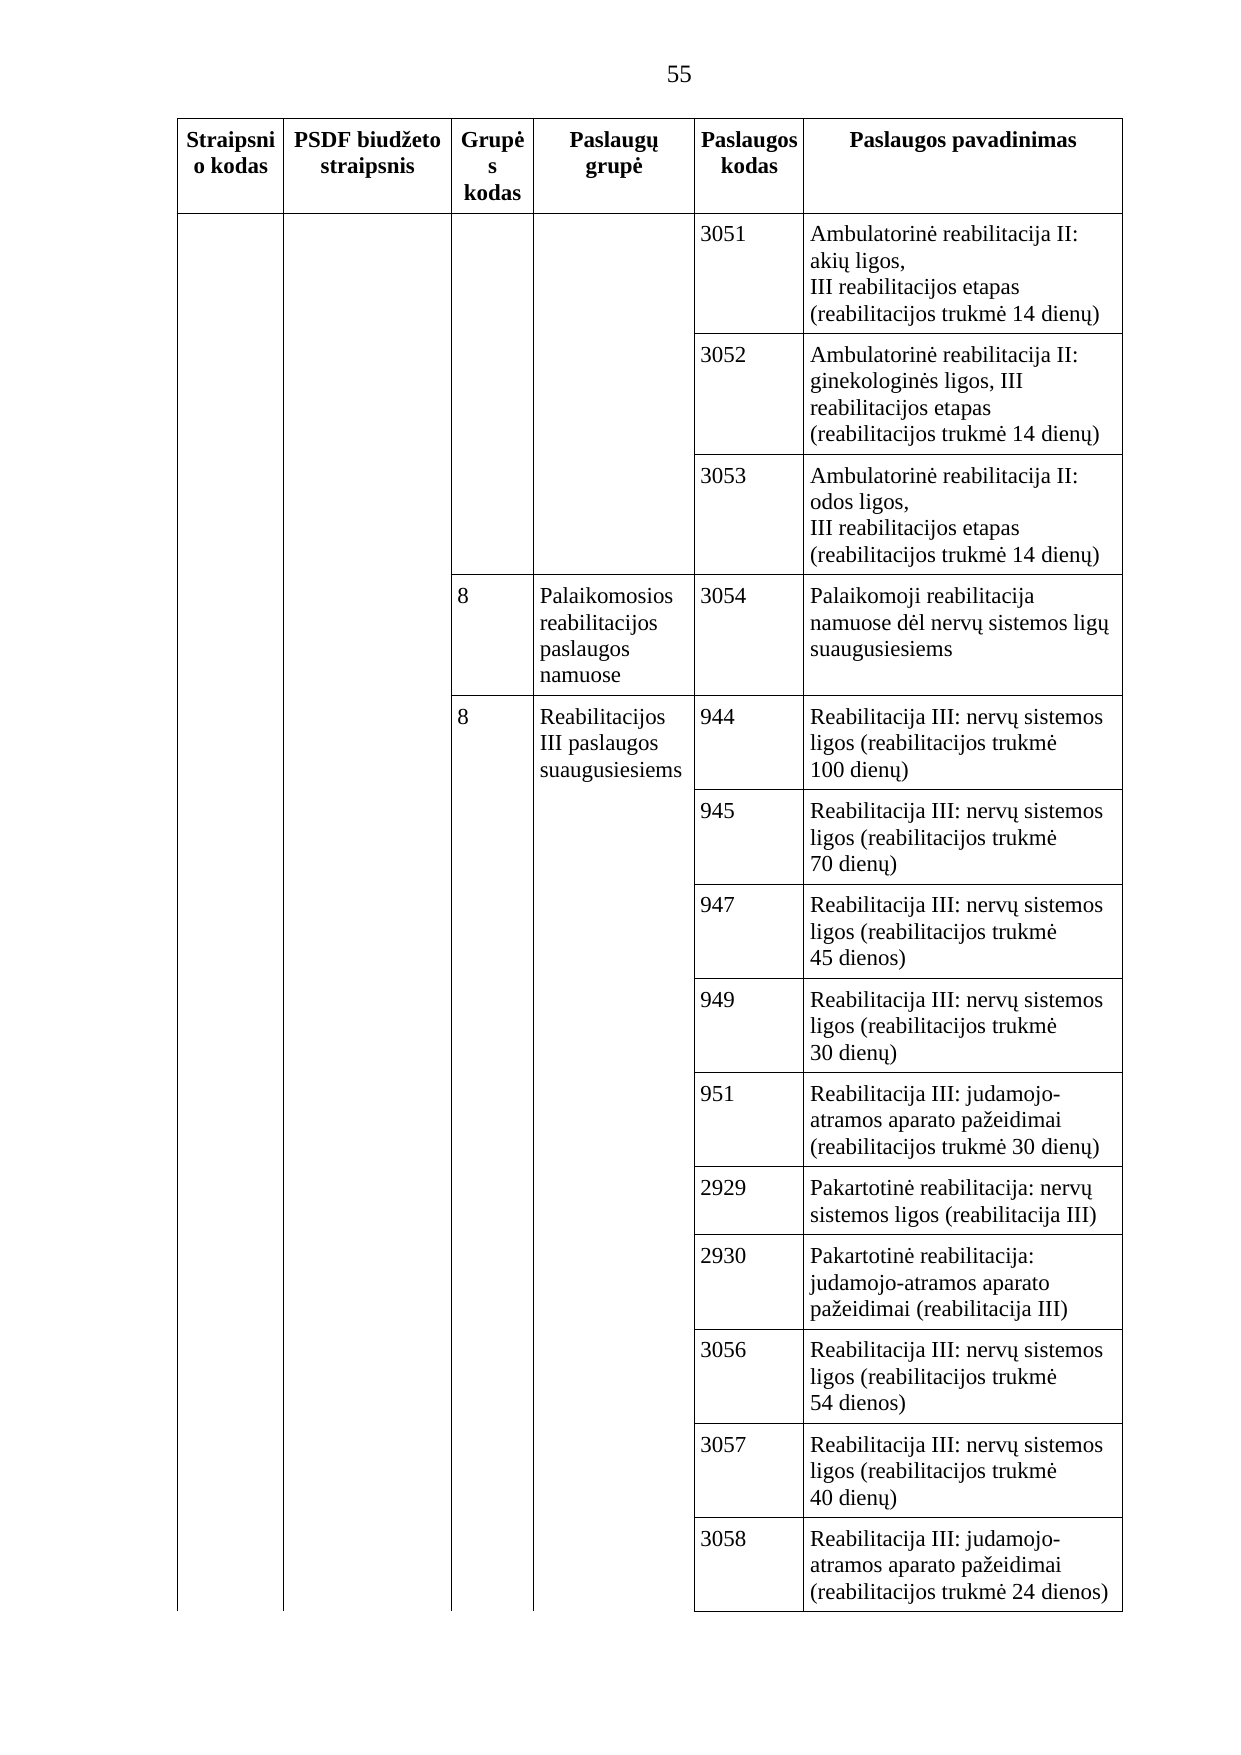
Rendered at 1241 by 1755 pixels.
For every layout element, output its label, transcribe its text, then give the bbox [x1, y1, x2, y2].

table_cell 949 [695, 979, 803, 1072]
table_cell [178, 884, 283, 978]
table_cell [534, 454, 694, 574]
table_cell [178, 1329, 283, 1423]
table_cell [534, 1072, 694, 1166]
table_header Straipsnio kodas [178, 119, 283, 212]
table_cell [452, 789, 533, 883]
table_cell [452, 454, 533, 574]
table_cell [284, 978, 451, 1072]
table_cell Reabilitacija III: nervų sistemos ligos (reabilitacijos trukmė 100 dienų) [804, 696, 1122, 789]
table_cell [178, 214, 283, 333]
table_cell 8 [452, 696, 533, 789]
table_cell [534, 789, 694, 883]
table_header Paslaugos pavadinimas [804, 119, 1122, 212]
table_cell 3054 [695, 575, 803, 695]
table_header Grupės kodas [452, 119, 533, 212]
table_cell [534, 1234, 694, 1328]
table_cell Reabilitacija III: judamojo-atramos aparato pažeidimai (reabilitacijos trukmė 30 dienų) [804, 1073, 1122, 1166]
table_cell 3057 [695, 1424, 803, 1517]
table_cell [534, 333, 694, 454]
table_cell Pakartotinė reabilitacija: nervų sistemos ligos (reabilitacija III) [804, 1167, 1122, 1234]
table_header Paslaugos kodas [695, 119, 803, 212]
table_cell 2929 [695, 1167, 803, 1234]
table_cell [534, 978, 694, 1072]
table_cell [534, 884, 694, 978]
table_cell 3056 [695, 1330, 803, 1423]
table_cell 947 [695, 885, 803, 978]
table_cell [284, 695, 451, 789]
table_cell Reabilitacija III: nervų sistemos ligos (reabilitacijos trukmė 54 dienos) [804, 1330, 1122, 1423]
table_cell 945 [695, 790, 803, 883]
table_cell Reabilitacija III: nervų sistemos ligos (reabilitacijos trukmė 30 dienų) [804, 979, 1122, 1072]
table_cell [284, 1423, 451, 1517]
table_cell [534, 1329, 694, 1423]
table_cell [284, 789, 451, 883]
table_cell 951 [695, 1073, 803, 1166]
table_cell Ambulatorinė reabilitacija II: akių ligos, III reabilitacijos etapas (reabilitacijos trukmė 14 dienų) [804, 214, 1122, 333]
table_cell [452, 1517, 533, 1611]
table_cell 3051 [695, 214, 803, 333]
table_cell 8 [452, 575, 533, 695]
table_cell 3058 [695, 1518, 803, 1611]
table_cell [452, 1072, 533, 1166]
table_cell Reabilitacija III: judamojo-atramos aparato pažeidimai (reabilitacijos trukmė 24 dienos) [804, 1518, 1122, 1611]
table_cell [284, 1517, 451, 1611]
table_header PSDF biudžeto straipsnis [284, 119, 451, 212]
table_cell [178, 1517, 283, 1611]
table_cell [284, 1234, 451, 1328]
table_cell [452, 1166, 533, 1234]
table_cell [178, 1166, 283, 1234]
table_cell Reabilitacija III: nervų sistemos ligos (reabilitacijos trukmė 40 dienų) [804, 1424, 1122, 1517]
table_cell [284, 1329, 451, 1423]
table_cell [534, 1423, 694, 1517]
table_cell [178, 695, 283, 789]
table_cell 944 [695, 696, 803, 789]
table_cell [178, 1423, 283, 1517]
table_cell Palaikomosios reabilitacijos paslaugos namuose [534, 575, 694, 695]
table_cell [452, 214, 533, 333]
table_cell [284, 454, 451, 574]
table_cell [452, 1234, 533, 1328]
table_cell [534, 214, 694, 333]
table_cell Reabilitacijos III paslaugos suaugusiesiems [534, 696, 694, 789]
table_cell [284, 574, 451, 695]
table_cell Reabilitacija III: nervų sistemos ligos (reabilitacijos trukmė 70 dienų) [804, 790, 1122, 883]
table_cell [534, 1166, 694, 1234]
table_cell [178, 454, 283, 574]
table_cell [178, 1234, 283, 1328]
table_cell Reabilitacija III: nervų sistemos ligos (reabilitacijos trukmė 45 dienos) [804, 885, 1122, 978]
table_cell [452, 1329, 533, 1423]
table_cell [178, 333, 283, 454]
table_cell [284, 1072, 451, 1166]
table_cell [452, 978, 533, 1072]
table_cell [178, 789, 283, 883]
table_header Paslaugų grupė [534, 119, 694, 212]
table_cell Palaikomoji reabilitacija namuose dėl nervų sistemos ligų suaugusiesiems [804, 575, 1122, 695]
table_cell [284, 333, 451, 454]
table_cell Ambulatorinė reabilitacija II: odos ligos, III reabilitacijos etapas (reabilitacijos trukmė 14 dienų) [804, 455, 1122, 574]
table_cell 3053 [695, 455, 803, 574]
table_cell [534, 1517, 694, 1611]
table_cell [452, 333, 533, 454]
table_cell [284, 884, 451, 978]
table_cell 2930 [695, 1235, 803, 1328]
table_cell [178, 978, 283, 1072]
table_cell [178, 1072, 283, 1166]
table_cell Pakartotinė reabilitacija: judamojo-atramos aparato pažeidimai (reabilitacija III) [804, 1235, 1122, 1328]
table_cell [452, 1423, 533, 1517]
table_cell [284, 214, 451, 333]
table_cell Ambulatorinė reabilitacija II: ginekologinės ligos, III reabilitacijos etapas (reabilitacijos trukmė 14 dienų) [804, 334, 1122, 454]
table_cell [178, 574, 283, 695]
table_cell 3052 [695, 334, 803, 454]
table_cell [284, 1166, 451, 1234]
table_cell [452, 884, 533, 978]
